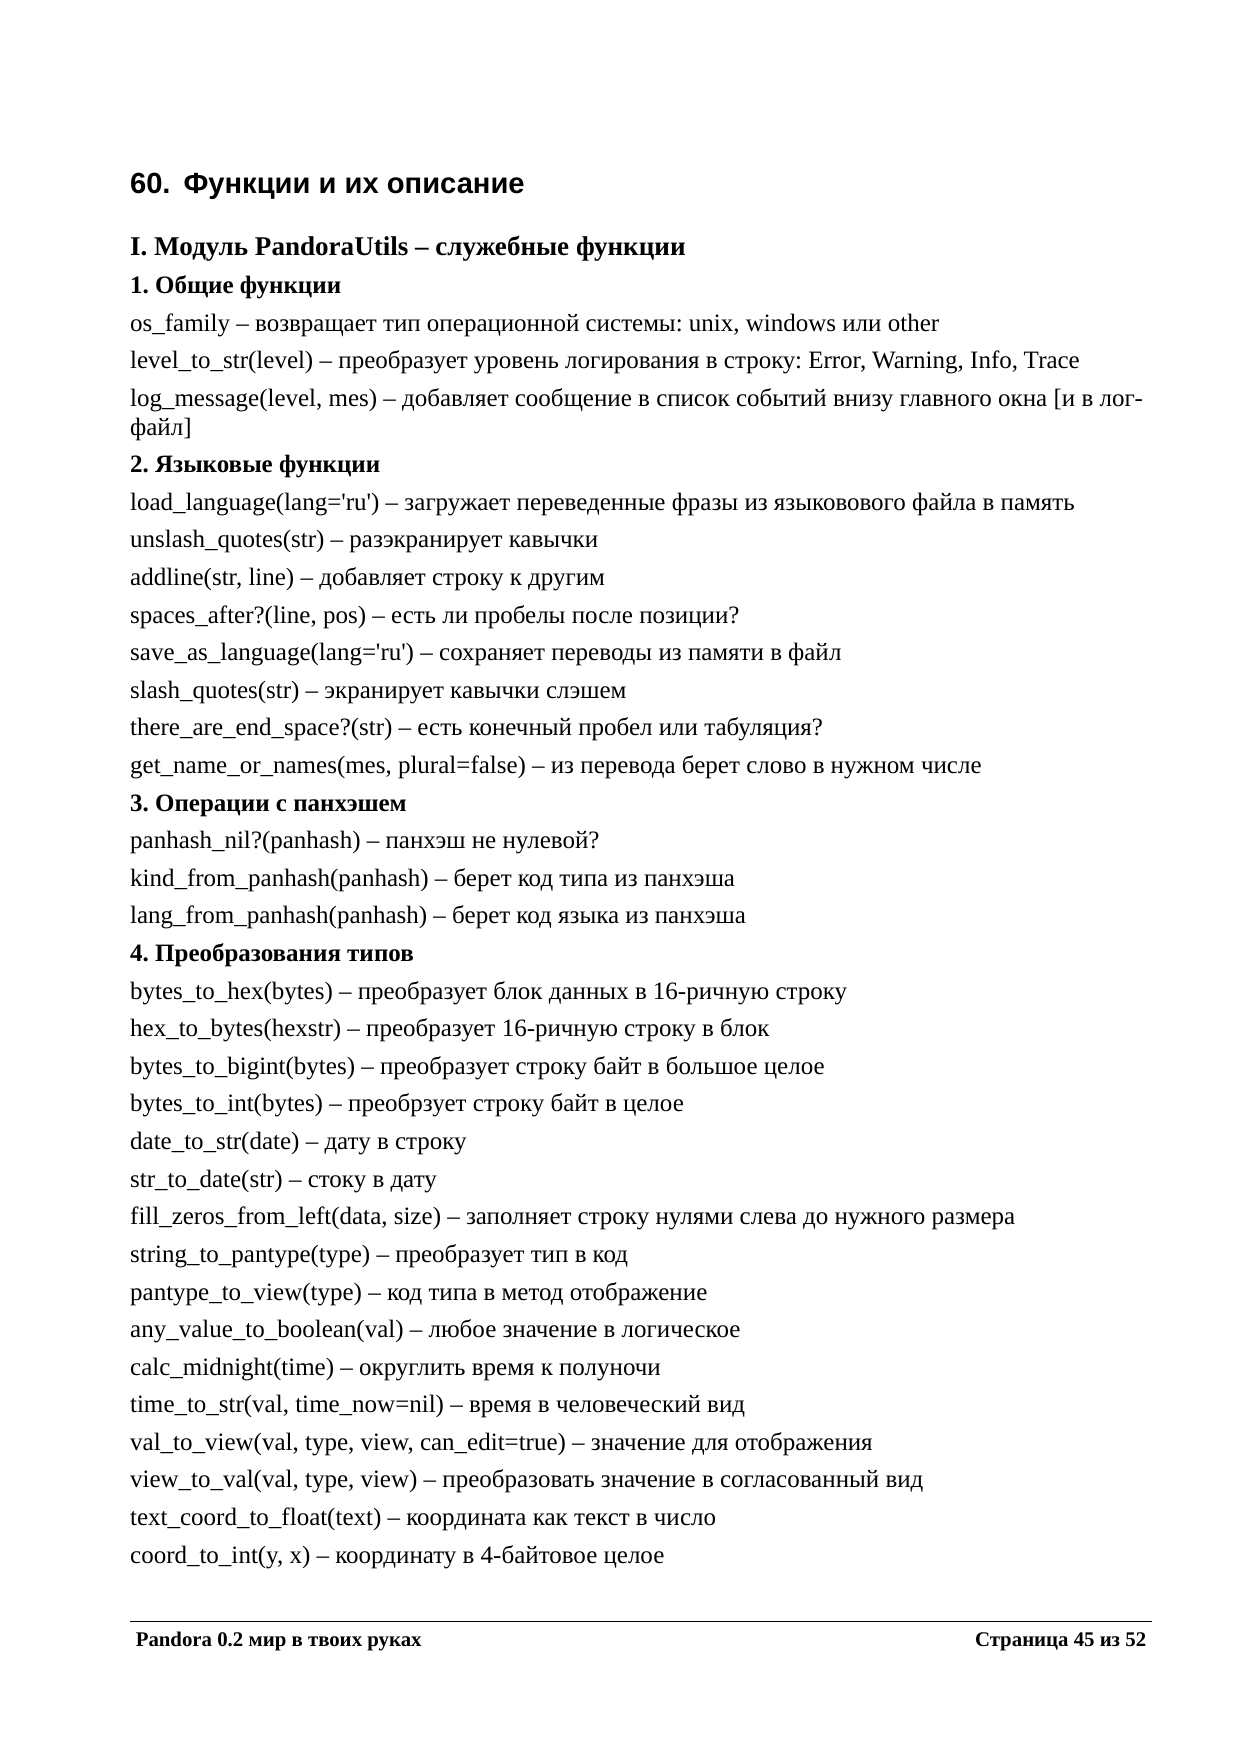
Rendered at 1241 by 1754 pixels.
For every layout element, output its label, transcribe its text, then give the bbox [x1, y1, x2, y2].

text view_to_val(val, type, view) – преобразовать значение в согласованный вид [130, 1464, 1152, 1493]
text hex_to_bytes(hexstr) – преобразует 16-ричную строку в блок [130, 1013, 1152, 1042]
text save_as_language(lang='ru') – сохраняет переводы из памяти в файл [130, 637, 1152, 666]
text val_to_view(val, type, view, can_edit=true) – значение для отображения [130, 1427, 1152, 1456]
text date_to_str(date) – дату в строку [130, 1126, 1152, 1155]
text addline(str, line) – добавляет строку к другим [130, 562, 1152, 591]
text load_language(lang='ru') – загружает переведенные фразы из языковового файла в память [130, 487, 1152, 516]
text bytes_to_hex(bytes) – преобразует блок данных в 16-ричную строку [130, 976, 1152, 1004]
text text_coord_to_float(text) – координата как текст в число [130, 1502, 1152, 1531]
text 2. Языковые функции [130, 449, 1152, 478]
subtitle Функции и их описание [130, 166, 1152, 200]
text os_family – возвращает тип операционной системы: unix, windows или other [130, 308, 1152, 336]
text kind_from_panhash(panhash) – берет код типа из панхэша [130, 863, 1152, 892]
text string_to_pantype(type) – преобразует тип в код [130, 1239, 1152, 1268]
text calc_midnight(time) – округлить время к полуночи [130, 1352, 1152, 1381]
text I. Модуль PandoraUtils – служебные функции [130, 230, 1152, 261]
text 4. Преобразования типов [130, 938, 1152, 967]
text get_name_or_names(mes, plural=false) – из перевода берет слово в нужном числе [130, 750, 1152, 779]
text bytes_to_int(bytes) – преобрзует строку байт в целое [130, 1088, 1152, 1117]
text fill_zeros_from_left(data, size) – заполняет строку нулями слева до нужного размера [130, 1201, 1152, 1230]
text coord_to_int(y, x) – координату в 4-байтовое целое [130, 1540, 1152, 1568]
text lang_from_panhash(panhash) – берет код языка из панхэша [130, 901, 1152, 929]
text panhash_nil?(panhash) – панхэш не нулевой? [130, 825, 1152, 854]
text str_to_date(str) – стоку в дату [130, 1164, 1152, 1192]
text any_value_to_boolean(val) – любое значение в логическое [130, 1314, 1152, 1343]
text log_message(level, mes) – добавляет сообщение в список событий внизу главного окна [и в лог-файл] [130, 383, 1152, 440]
text 3. Операции с панхэшем [130, 788, 1152, 816]
text 1. Общие функции [130, 270, 1152, 299]
text there_are_end_space?(str) – есть конечный пробел или табуляция? [130, 712, 1152, 741]
text level_to_str(level) – преобразует уровень логирования в строку: Error, Warning, Info, Trace [130, 345, 1152, 374]
text pantype_to_view(type) – код типа в метод отображение [130, 1277, 1152, 1305]
text bytes_to_bigint(bytes) – преобразует строку байт в большое целое [130, 1051, 1152, 1080]
text unslash_quotes(str) – разэкранирует кавычки [130, 524, 1152, 553]
text slash_quotes(str) – экранирует кавычки слэшем [130, 675, 1152, 704]
text spaces_after?(line, pos) – есть ли пробелы после позиции? [130, 600, 1152, 628]
text time_to_str(val, time_now=nil) – время в человеческий вид [130, 1389, 1152, 1418]
